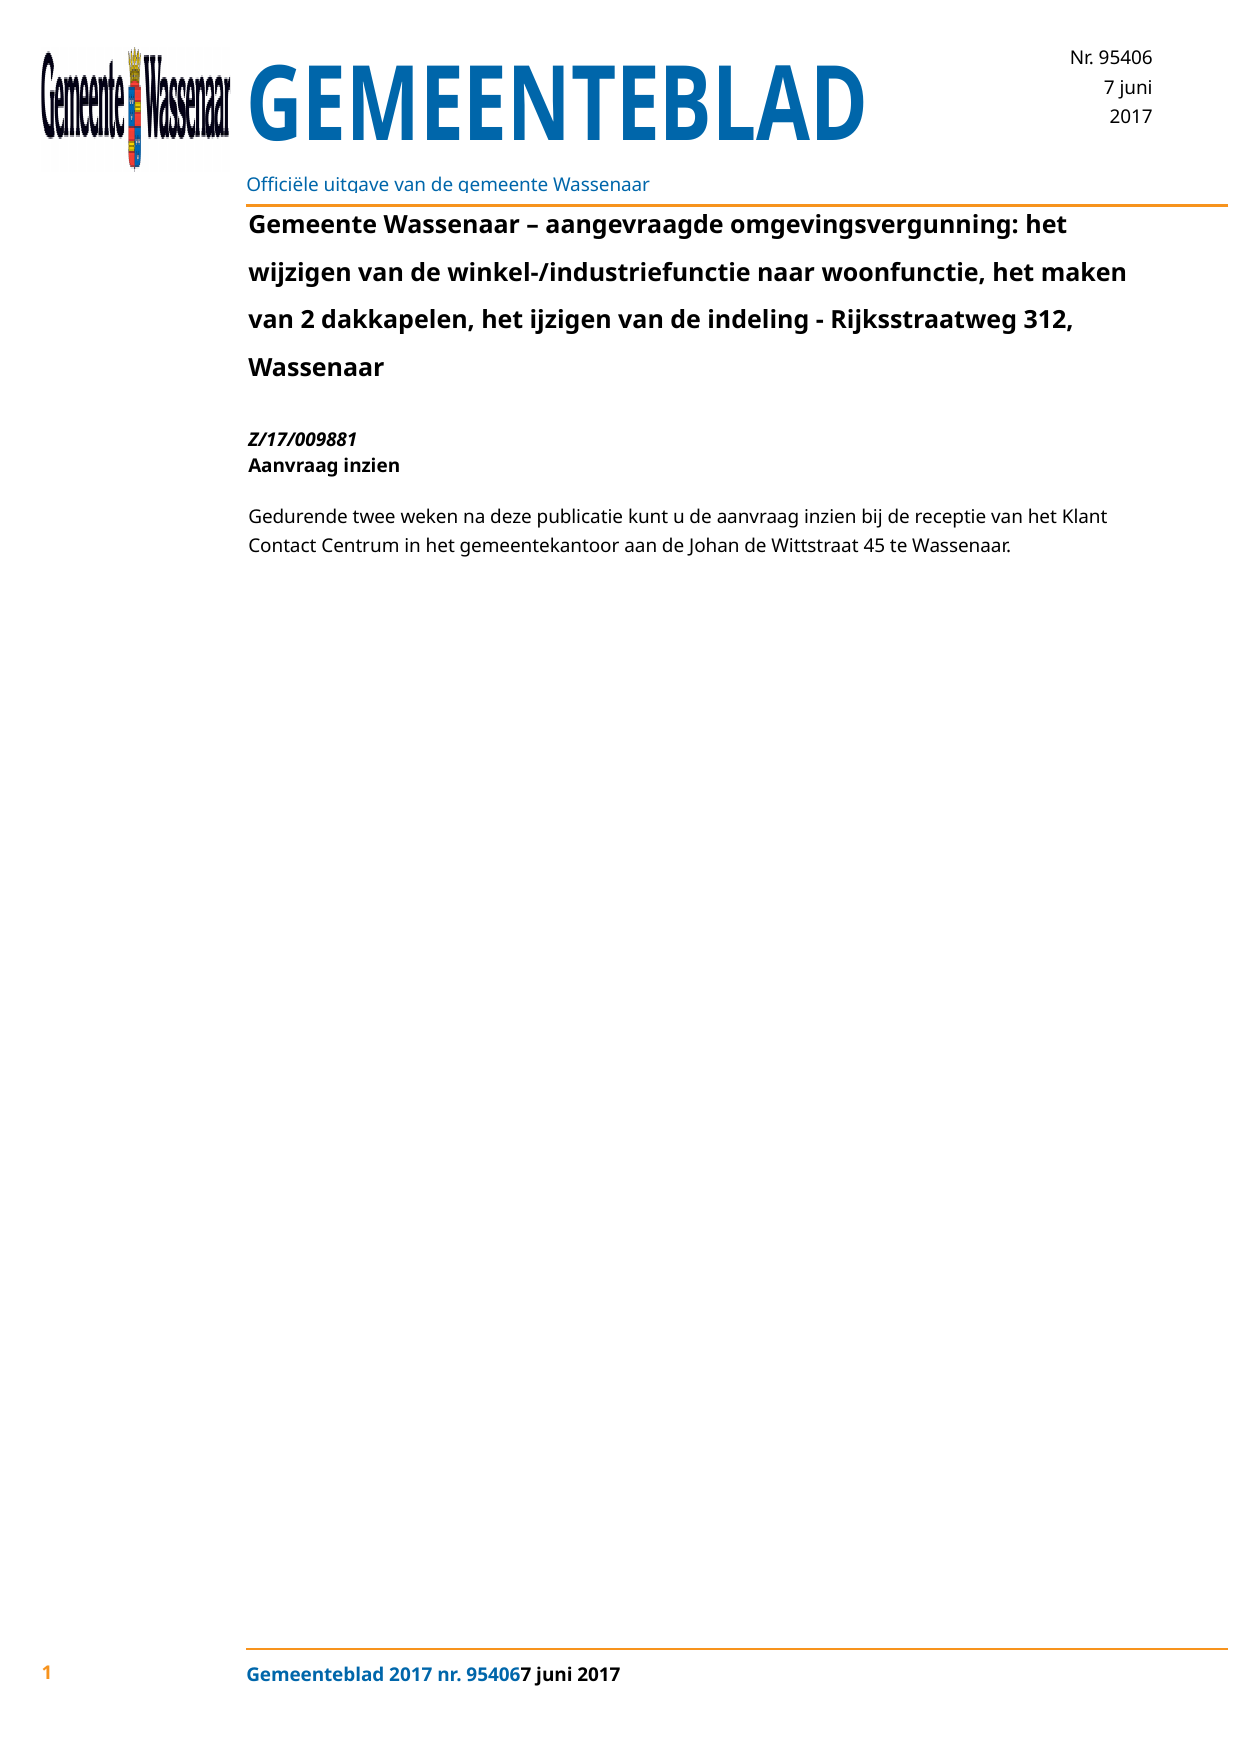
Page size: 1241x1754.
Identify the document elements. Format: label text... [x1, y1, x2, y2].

text Aanvraag inzien [248, 452, 1152, 478]
text Z/17/009881 [248, 427, 1152, 452]
picture [41, 47, 231, 172]
text Gedurende twee weken na deze publicatie kunt u de aanvraag inzien bij de receptie van het Klant Contact Centrum in het gemeentekantoor aan de Johan de Wittstraat 45 te Wassenaar. [248, 503, 1152, 558]
text Gemeente Wassenaar – aangevraagde omgevingsvergunning: het wijzigen van de winkel-/industriefunctie naar woonfunctie, het maken van 2 dakkapelen, het ijzigen van de indeling - Rijksstraatweg 312, Wassenaar [248, 207, 1152, 384]
